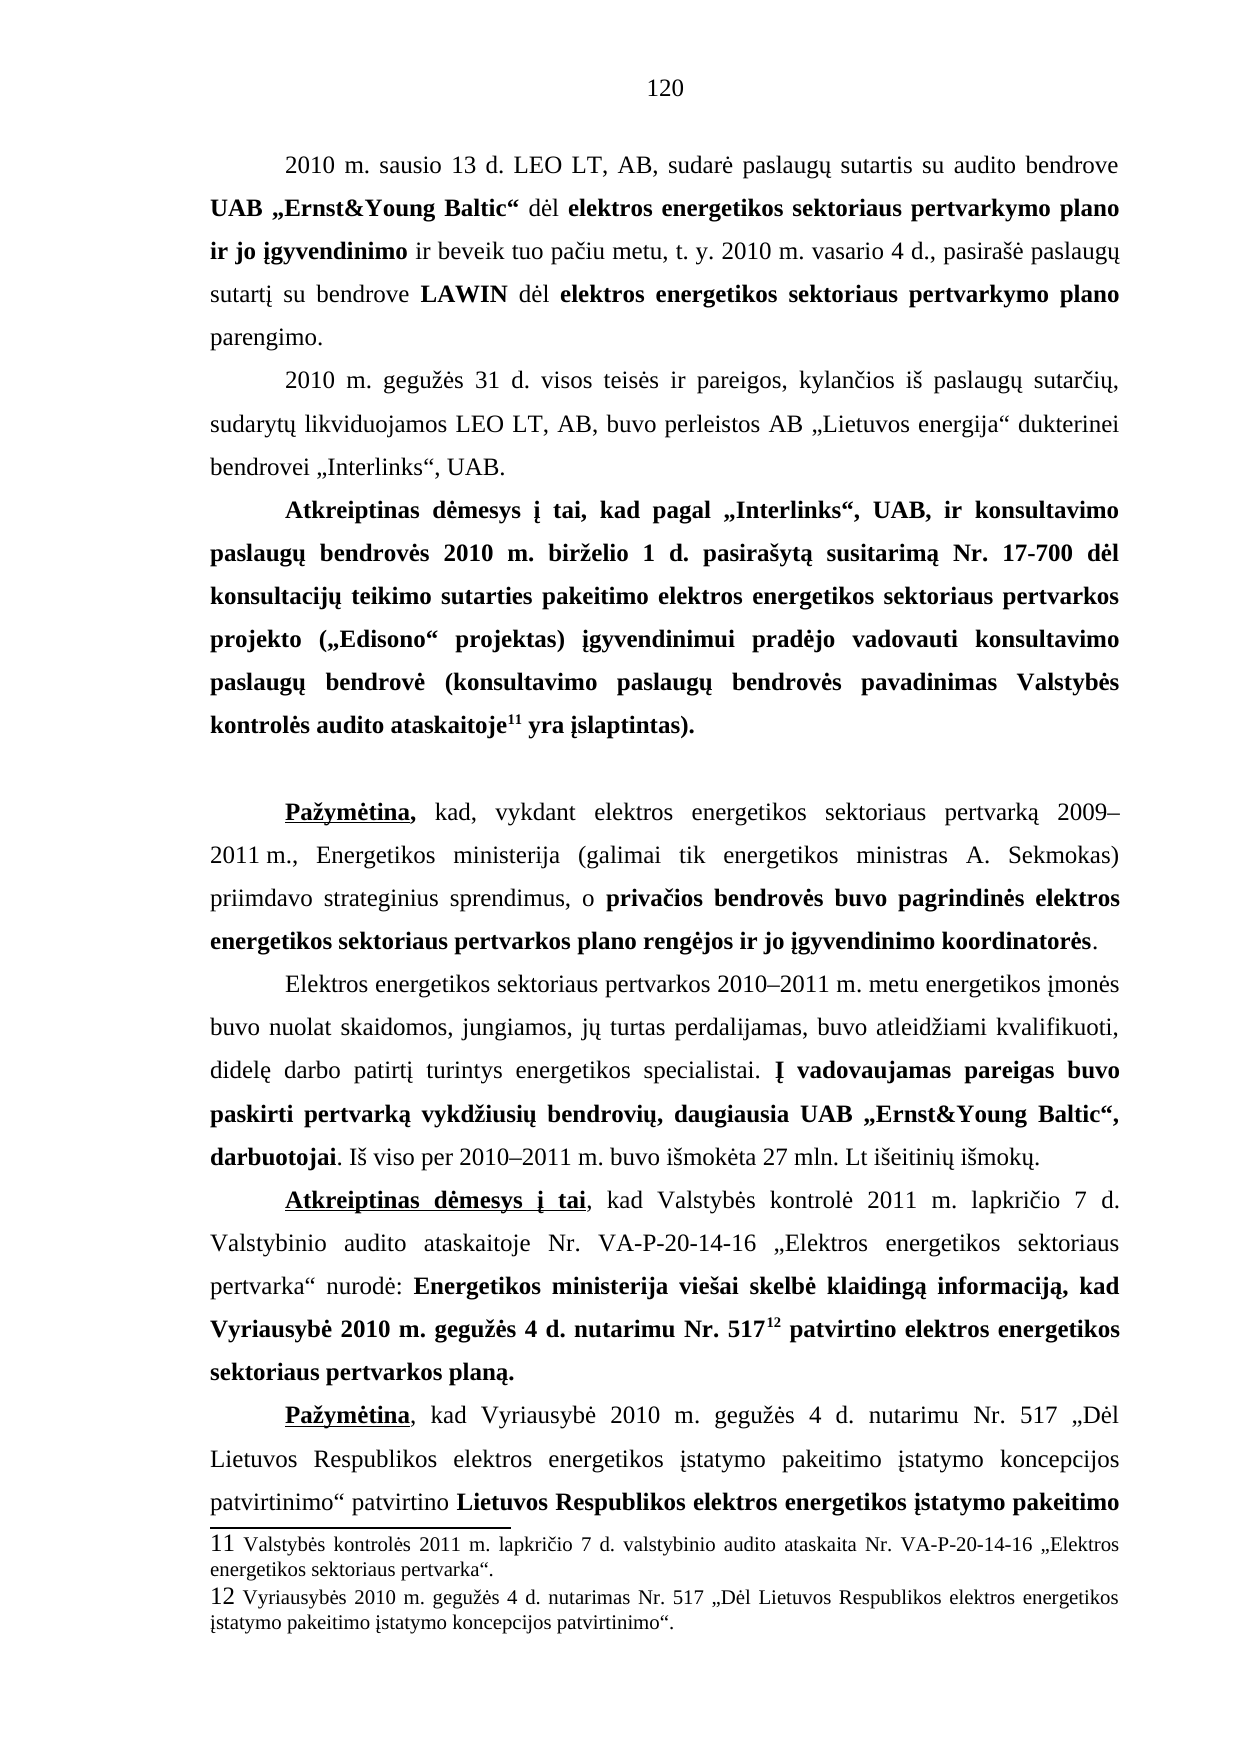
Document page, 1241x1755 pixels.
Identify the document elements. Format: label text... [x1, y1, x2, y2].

text Vyriausybės 2010 m. gegužės 4 d. nutarimas Nr. 517 „Dėl Lietuvos Respublikos elektros energetikos įstatymo pakeitimo įstatymo koncepcijos patvirtinimo“. [210, 1581, 1120, 1634]
text Elektros energetikos sektoriaus pertvarkos 2010–2011 m. metu energetikos įmonės buvo nuolat skaidomos, jungiamos, jų turtas perdalijamas, buvo atleidžiami kvalifikuoti, didelę darbo patirtį turintys energetikos specialistai. Į vadovaujamas pareigas buvo paskirti pertvarką vykdžiusių bendrovių, daugiausia UAB „Ernst&Young Baltic“, darbuotojai. Iš viso per 2010–2011 m. buvo išmokėta 27 mln. Lt išeitinių išmokų. [210, 969, 1120, 1171]
text Pažymėtina, kad, vykdant elektros energetikos sektoriaus pertvarką 2009–2011 m., Energetikos ministerija (galimai tik energetikos ministras A. Sekmokas) priimdavo strateginius sprendimus, o privačios bendrovės buvo pagrindinės elektros energetikos sektoriaus pertvarkos plano rengėjos ir jo įgyvendinimo koordinatorės. [210, 797, 1120, 955]
text 2010 m. sausio 13 d. LEO LT, AB, sudarė paslaugų sutartis su audito bendrove UAB „Ernst&Young Baltic“ dėl elektros energetikos sektoriaus pertvarkymo plano ir jo įgyvendinimo ir beveik tuo pačiu metu, t. y. 2010 m. vasario 4 d., pasirašė paslaugų sutartį su bendrove LAWIN dėl elektros energetikos sektoriaus pertvarkymo plano parengimo. [210, 150, 1120, 351]
text Atkreiptinas dėmesys į tai, kad pagal „Interlinks“, UAB, ir konsultavimo paslaugų bendrovės 2010 m. birželio 1 d. pasirašytą susitarimą Nr. 17-700 dėl konsultacijų teikimo sutarties pakeitimo elektros energetikos sektoriaus pertvarkos projekto („Edisono“ projektas) įgyvendinimui pradėjo vadovauti konsultavimo paslaugų bendrovė (konsultavimo paslaugų bendrovės pavadinimas Valstybės kontrolės audito ataskaitoje yra įslaptintas). [210, 495, 1120, 739]
text Pažymėtina, kad Vyriausybė 2010 m. gegužės 4 d. nutarimu Nr. 517 „Dėl Lietuvos Respublikos elektros energetikos įstatymo pakeitimo įstatymo koncepcijos patvirtinimo“ patvirtino Lietuvos Respublikos elektros energetikos įstatymo pakeitimo [210, 1401, 1120, 1516]
text Atkreiptinas dėmesys į tai, kad Valstybės kontrolė 2011 m. lapkričio 7 d. Valstybinio audito ataskaitoje Nr. VA-P-20-14-16 „Elektros energetikos sektoriaus pertvarka“ nurodė: Energetikos ministerija viešai skelbė klaidingą informaciją, kad Vyriausybė 2010 m. gegužės 4 d. nutarimu Nr. 517 patvirtino elektros energetikos sektoriaus pertvarkos planą. [210, 1185, 1120, 1386]
text Valstybės kontrolės 2011 m. lapkričio 7 d. valstybinio audito ataskaita Nr. VA-P-20-14-16 „Elektros energetikos sektoriaus pertvarka“. [210, 1528, 1120, 1581]
text 2010 m. gegužės 31 d. visos teisės ir pareigos, kylančios iš paslaugų sutarčių, sudarytų likviduojamos LEO LT, AB, buvo perleistos AB „Lietuvos energija“ dukterinei bendrovei „Interlinks“, UAB. [210, 366, 1120, 481]
